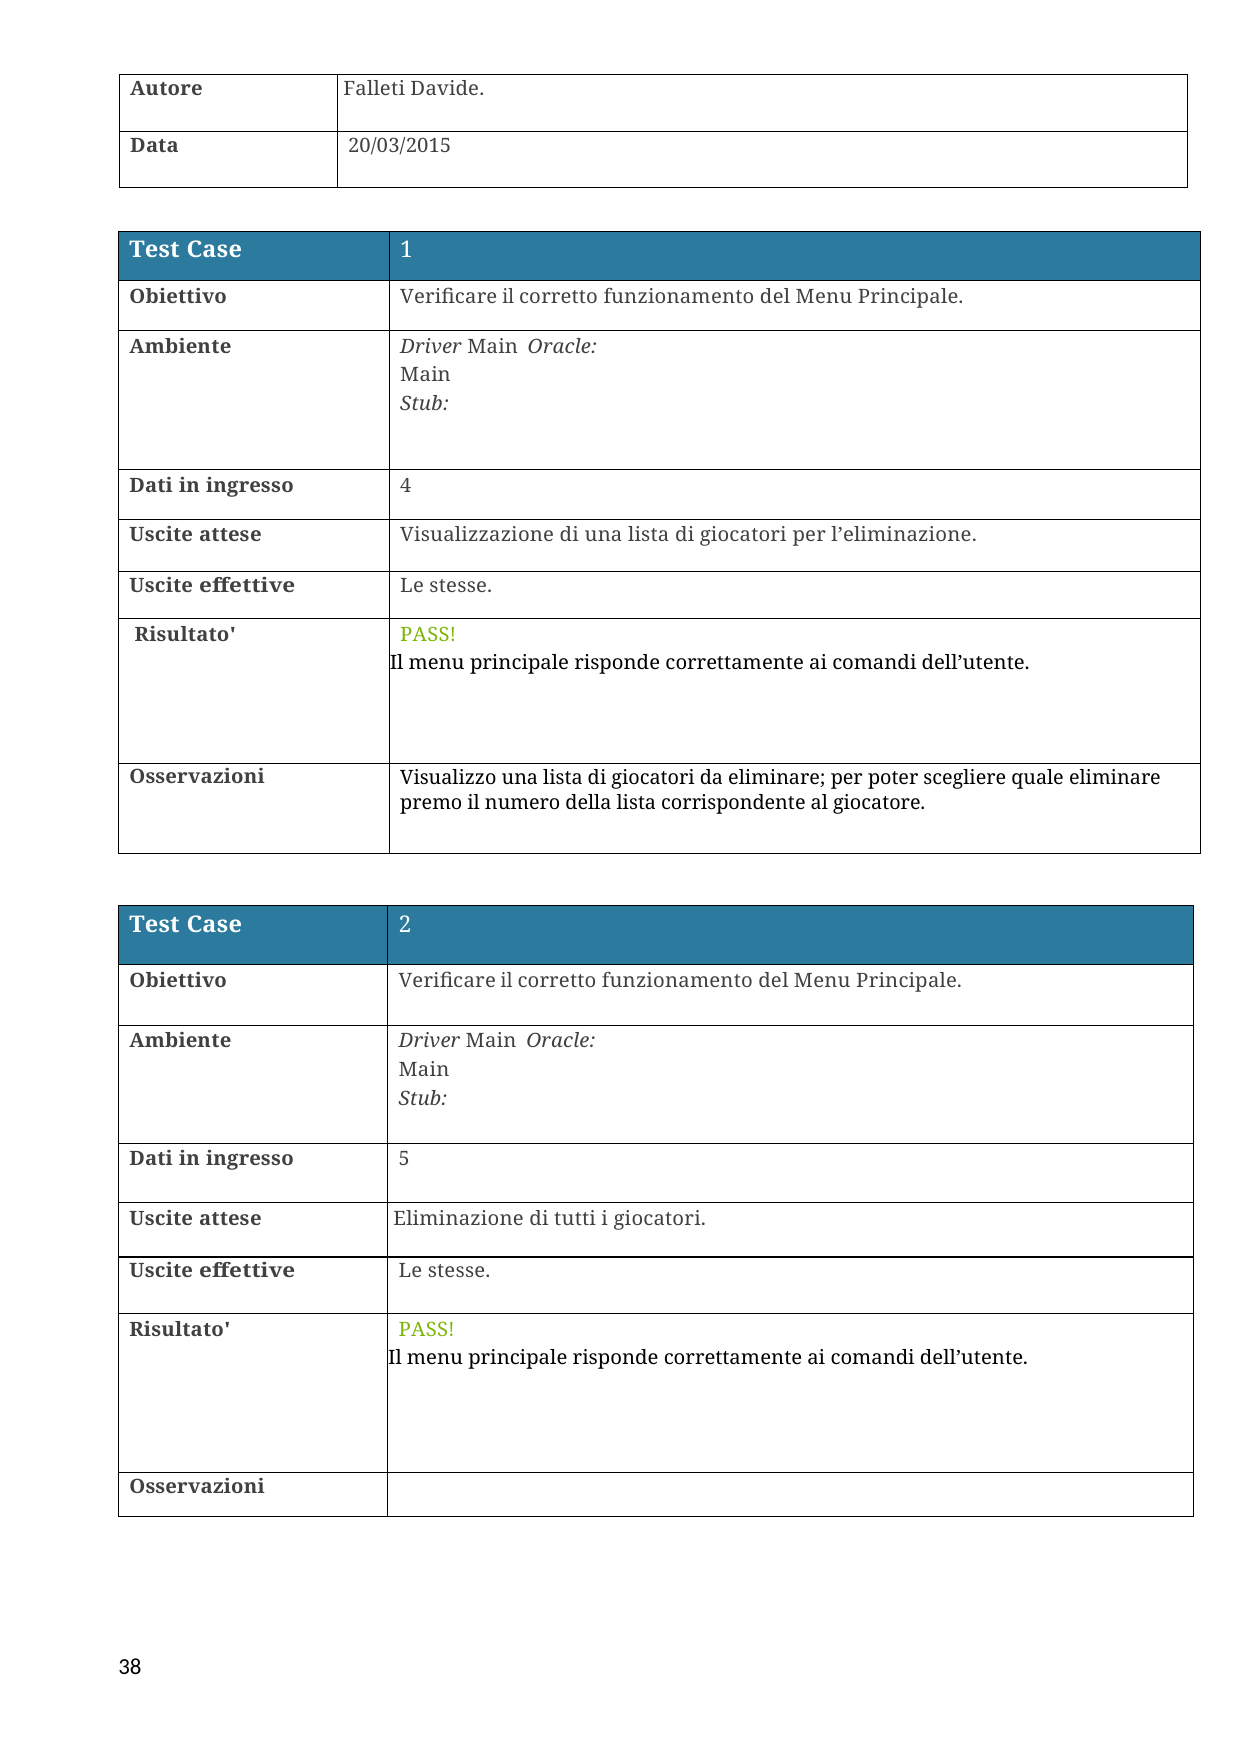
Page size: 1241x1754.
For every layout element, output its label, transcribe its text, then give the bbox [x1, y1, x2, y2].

table_cell Le stesse. [388, 1258, 1193, 1313]
table_cell Uscite effettive [119, 572, 389, 618]
table_cell Verificare il corretto funzionamento del Menu Principale. [388, 965, 1193, 1025]
table_cell Dati in ingresso [119, 1144, 387, 1202]
table_cell Ambiente [119, 331, 389, 469]
table_cell Risultato' [119, 1314, 387, 1472]
table_cell PASS! Il menu principale risponde correttamente ai comandi dell’utente. [390, 619, 1200, 763]
table_header Test Case [119, 232, 389, 280]
table_cell Le stesse. [390, 572, 1200, 618]
table_cell Obiettivo [119, 281, 389, 330]
table_cell Falleti Davide. [338, 75, 1187, 131]
table_cell Uscite effettive [119, 1258, 387, 1313]
table_cell 5 [388, 1144, 1193, 1202]
table_cell Obiettivo [119, 965, 387, 1025]
table_header 2 [388, 906, 1193, 964]
table_cell [388, 1473, 1193, 1516]
table_header Test Case [119, 906, 387, 964]
table_cell Uscite attese [119, 1203, 387, 1256]
table_cell Visualizzazione di una lista di giocatori per l’eliminazione. [390, 520, 1200, 571]
table_cell Osservazioni [119, 764, 389, 852]
table_cell 20/03/2015 [338, 132, 1187, 187]
table_cell PASS! Il menu principale risponde correttamente ai comandi dell’utente. [388, 1314, 1193, 1472]
table_cell Autore [120, 75, 337, 131]
table_header 1 [390, 232, 1200, 280]
table_cell Visualizzo una lista di giocatori da eliminare; per poter scegliere quale eliminare premo il numero della lista corrispondente al giocatore. [390, 764, 1200, 852]
table_cell Driver Main Oracle: Main Stub: [388, 1026, 1193, 1142]
table_cell Eliminazione di tutti i giocatori. [388, 1203, 1193, 1256]
table_cell Osservazioni [119, 1473, 387, 1516]
table_cell Data [120, 132, 337, 187]
table_cell Risultato' [119, 619, 389, 763]
table_cell Ambiente [119, 1026, 387, 1142]
table_cell Driver Main Oracle: Main Stub: [390, 331, 1200, 469]
table_cell Uscite attese [119, 520, 389, 571]
table_cell 4 [390, 470, 1200, 519]
table_cell Verificare il corretto funzionamento del Menu Principale. [390, 281, 1200, 330]
table_cell Dati in ingresso [119, 470, 389, 519]
